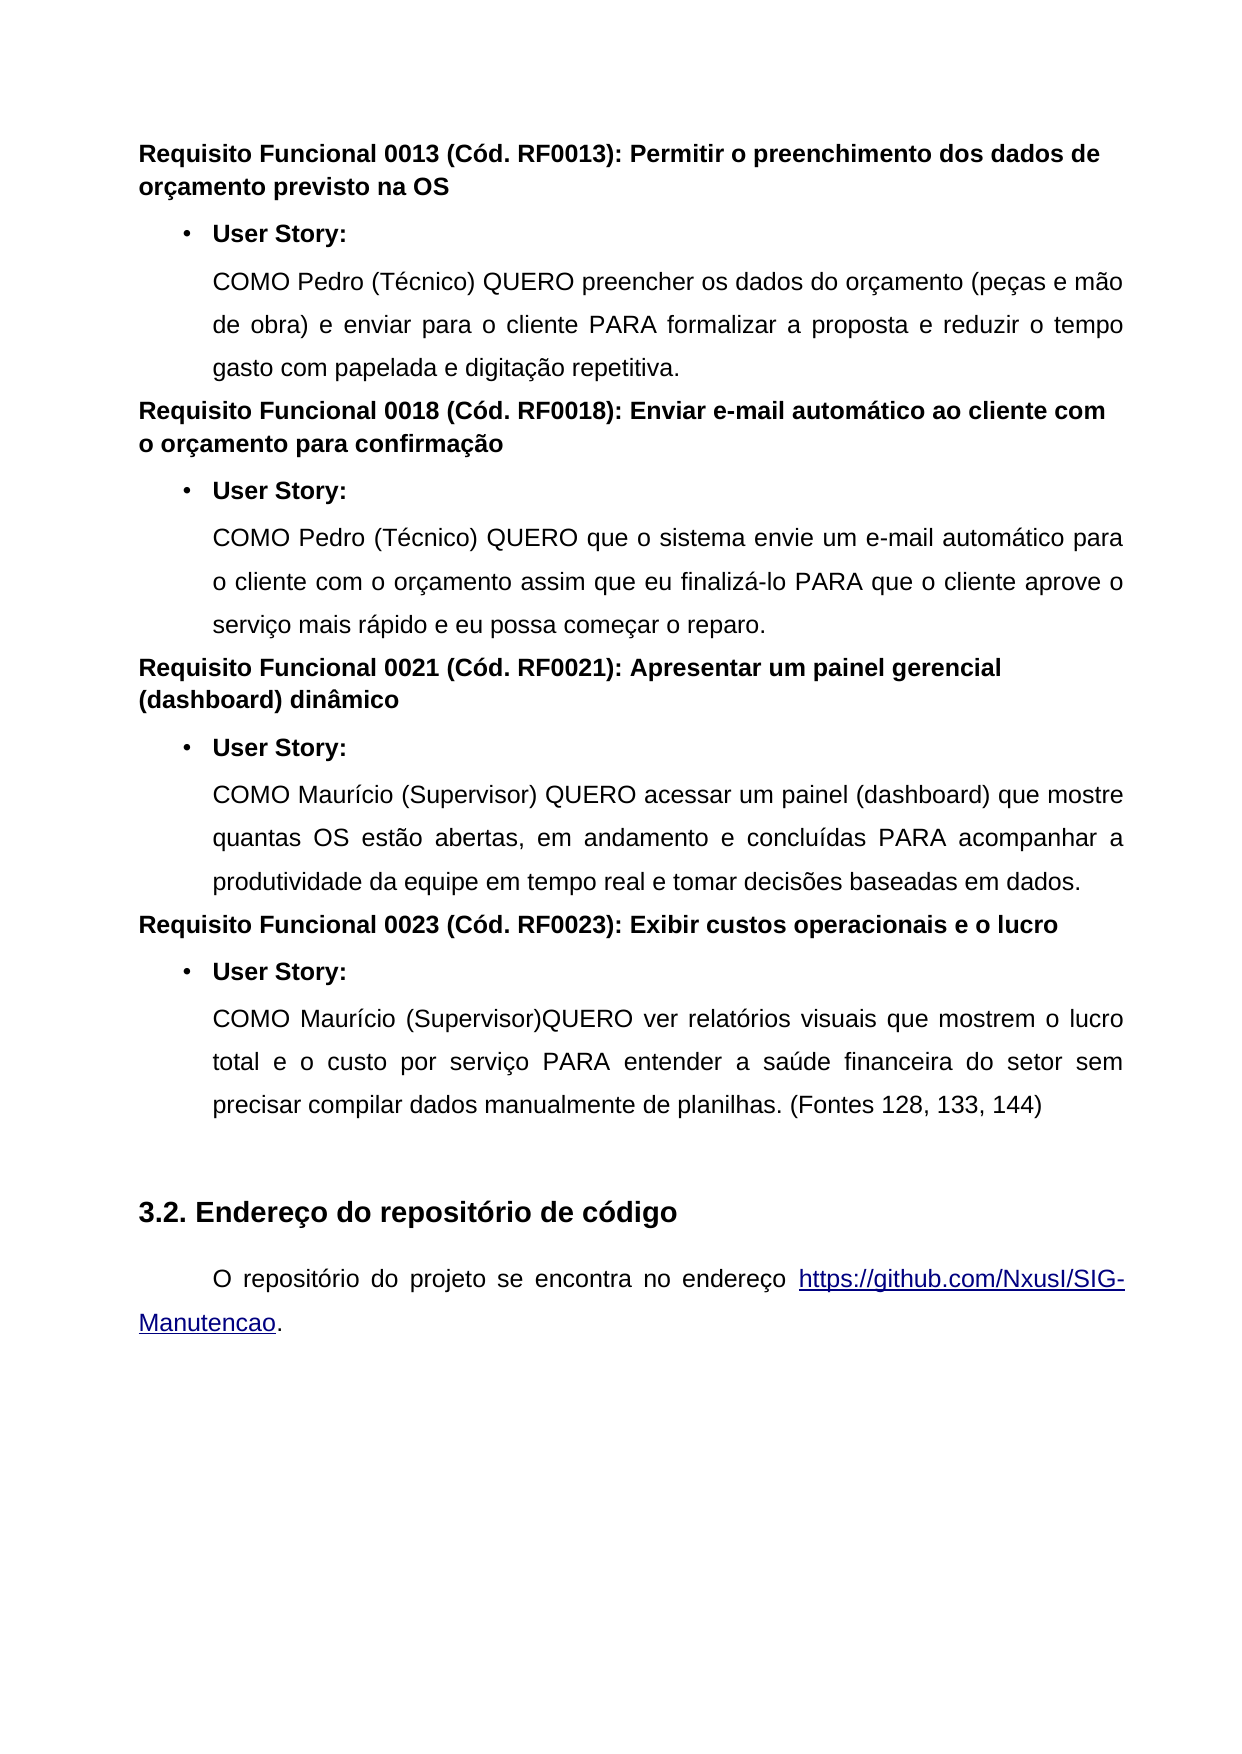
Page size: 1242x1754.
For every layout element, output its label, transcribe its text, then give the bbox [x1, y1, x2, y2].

text Requisito Funcional 0018 (Cód. RF0018): Enviar e-mail automático ao cliente com o orçamento para confirmação [138, 396, 1125, 457]
subtitle 3.2. Endereço do repositório de código [138, 1195, 1125, 1229]
list User Story: [183, 733, 1125, 762]
list COMO Maurício (Supervisor) QUERO acessar um painel (dashboard) que mostre quantas OS estão abertas, em andamento e concluídas PARA acompanhar a produtividade da equipe em tempo real e tomar decisões baseadas em dados. [183, 780, 1125, 895]
list User Story: [183, 476, 1125, 505]
list COMO Pedro (Técnico) QUERO preencher os dados do orçamento (peças e mão de obra) e enviar para o cliente PARA formalizar a proposta e reduzir o tempo gasto com papelada e digitação repetitiva. [183, 267, 1125, 382]
list User Story: [183, 957, 1125, 986]
list COMO Pedro (Técnico) QUERO que o sistema envie um e-mail automático para o cliente com o orçamento assim que eu finalizá-lo PARA que o cliente aprove o serviço mais rápido e eu possa começar o reparo. [183, 523, 1125, 638]
text O repositório do projeto se encontra no endereço https://github.com/NxusI/SIG-Manutencao. [138, 1264, 1125, 1336]
text Requisito Funcional 0023 (Cód. RF0023): Exibir custos operacionais e o lucro [138, 909, 1125, 938]
list COMO Maurício (Supervisor)QUERO ver relatórios visuais que mostrem o lucro total e o custo por serviço PARA entender a saúde financeira do setor sem precisar compilar dados manualmente de planilhas. (Fontes 128, 133, 144) [183, 1004, 1125, 1119]
text Requisito Funcional 0021 (Cód. RF0021): Apresentar um painel gerencial (dashboard) dinâmico [138, 653, 1125, 714]
text Requisito Funcional 0013 (Cód. RF0013): Permitir o preenchimento dos dados de orçamento previsto na OS [138, 139, 1125, 201]
list User Story: [183, 219, 1125, 248]
